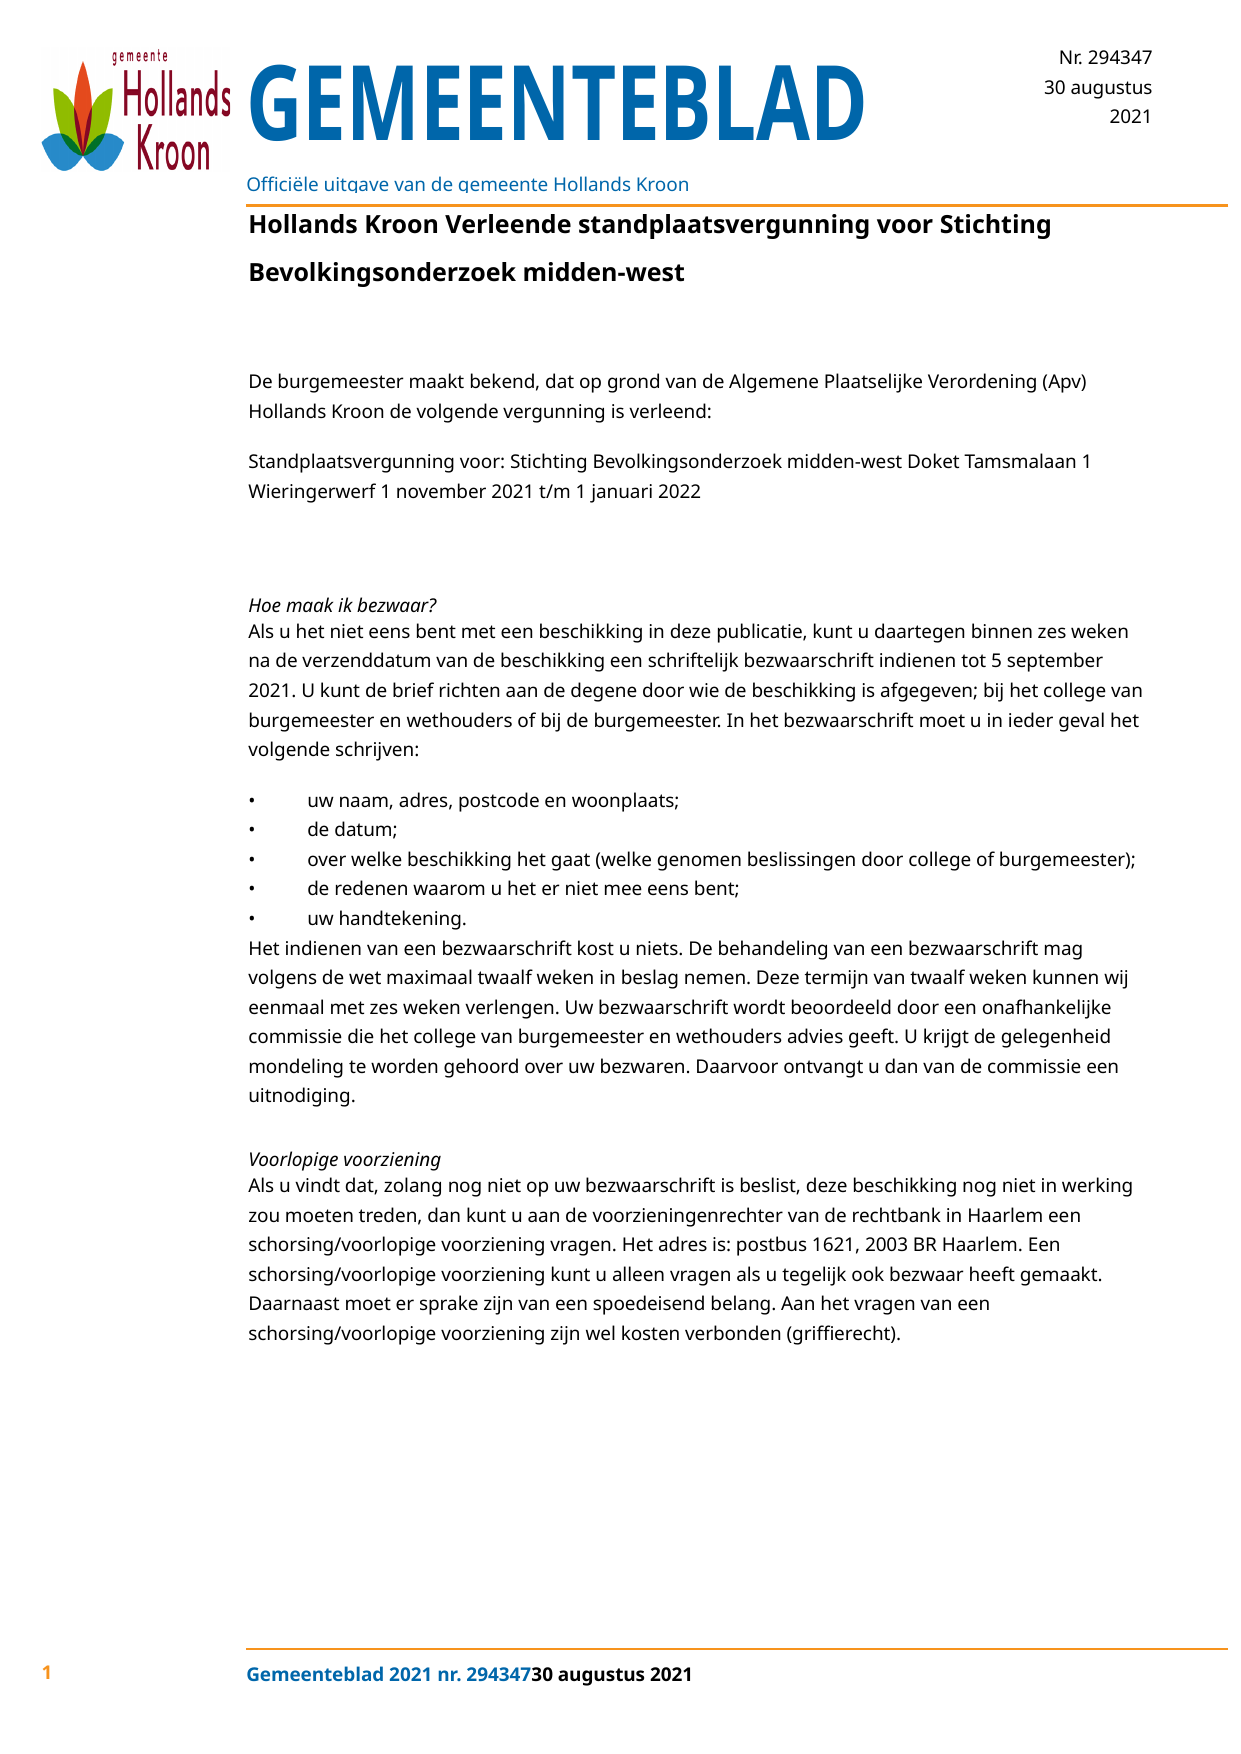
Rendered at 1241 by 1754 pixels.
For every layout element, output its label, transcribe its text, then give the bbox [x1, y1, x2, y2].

picture [41, 47, 231, 172]
list over welke beschikking het gaat (welke genomen beslissingen door college of burgemeester); [248, 846, 1152, 872]
text Voorlopige voorziening [248, 1147, 1152, 1172]
text Als u het niet eens bent met een beschikking in deze publicatie, kunt u daartegen binnen zes weken na de verzenddatum van de beschikking een schriftelijk bezwaarschrift indienen tot 5 september 2021. U kunt de brief richten aan de degene door wie de beschikking is afgegeven; bij het college van burgemeester en wethouders of bij de burgemeester. In het bezwaarschrift moet u in ieder geval het volgende schrijven: [248, 618, 1152, 762]
list uw naam, adres, postcode en woonplaats; [248, 787, 1152, 812]
list de datum; [248, 816, 1152, 842]
text Hoe maak ik bezwaar? [248, 592, 1152, 618]
list uw handtekening. [248, 905, 1152, 931]
text Als u vindt dat, zolang nog niet op uw bezwaarschrift is beslist, deze beschikking nog niet in werking zou moeten treden, dan kunt u aan de voorzieningenrechter van de rechtbank in Haarlem een schorsing/voorlopige voorziening vragen. Het adres is: postbus 1621, 2003 BR Haarlem. Een schorsing/voorlopige voorziening kunt u alleen vragen als u tegelijk ook bezwaar heeft gemaakt. Daarnaast moet er sprake zijn van een spoedeisend belang. Aan het vragen van een schorsing/voorlopige voorziening zijn wel kosten verbonden (griffierecht). [248, 1172, 1152, 1346]
text Hollands Kroon Verleende standplaatsvergunning voor Stichting Bevolkingsonderzoek midden-west [248, 207, 1152, 288]
list de redenen waarom u het er niet mee eens bent; [248, 876, 1152, 901]
text De burgemeester maakt bekend, dat op grond van de Algemene Plaatselijke Verordening (Apv) Hollands Kroon de volgende vergunning is verleend: [248, 368, 1152, 424]
text Het indienen van een bezwaarschrift kost u niets. De behandeling van een bezwaarschrift mag volgens de wet maximaal twaalf weken in beslag nemen. Deze termijn van twaalf weken kunnen wij eenmaal met zes weken verlengen. Uw bezwaarschrift wordt beoordeeld door een onafhankelijke commissie die het college van burgemeester en wethouders advies geeft. U krijgt de gelegenheid mondeling te worden gehoord over uw bezwaren. Daarvoor ontvangt u dan van de commissie een uitnodiging. [248, 935, 1152, 1108]
text Standplaatsvergunning voor: Stichting Bevolkingsonderzoek midden-west Doket Tamsmalaan 1 Wieringerwerf 1 november 2021 t/m 1 januari 2022 [248, 448, 1152, 504]
